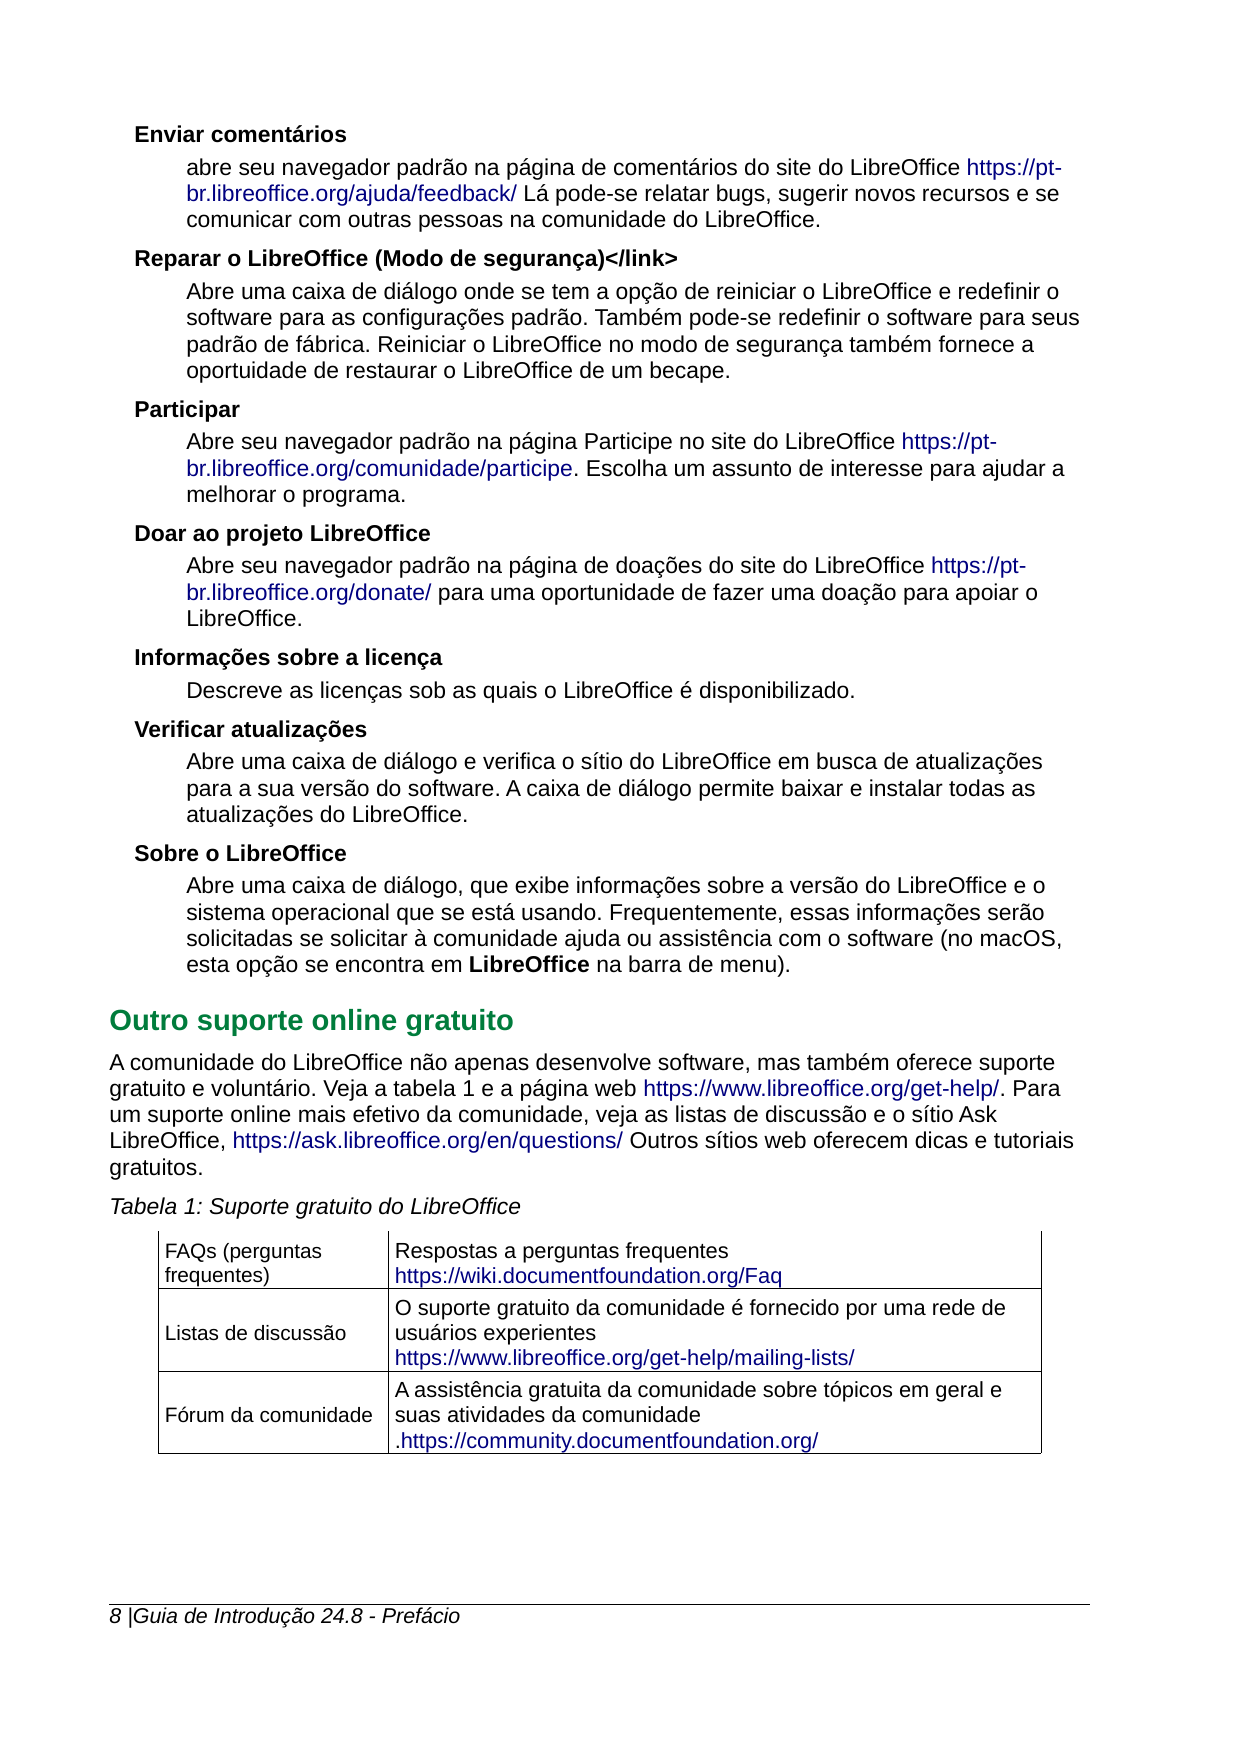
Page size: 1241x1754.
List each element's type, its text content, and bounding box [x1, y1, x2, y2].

table_header FAQs (perguntas frequentes) [159, 1231, 388, 1288]
table_cell Listas de discussão [159, 1289, 388, 1371]
text Doar ao projeto LibreOffice [134, 520, 1090, 546]
text Informações sobre a licença [134, 644, 1090, 670]
text Verificar atualizações [134, 716, 1090, 742]
text Abre uma caixa de diálogo onde se tem a opção de reiniciar o LibreOffice e redefinir o software para as configurações padrão. Também pode-se redefinir o software para seus padrão de fábrica. Reiniciar o LibreOffice no modo de segurança também fornece a oportuidade de restaurar o LibreOffice de um becape. [186, 278, 1090, 383]
text Tabela 1: Suporte gratuito do LibreOffice [109, 1193, 1090, 1219]
text Abre seu navegador padrão na página de doações do site do LibreOffice https://pt-br.libreoffice.org/donate/ para uma oportunidade de fazer uma doação para apoiar o LibreOffice. [186, 552, 1090, 632]
text Participar [134, 396, 1090, 422]
text Enviar comentários [134, 121, 1090, 147]
text Reparar o LibreOffice (Modo de segurança)</link> [134, 245, 1090, 272]
table_cell A assistência gratuita da comunidade sobre tópicos em geral e suas atividades da comunidade .https://community.documentfoundation.org/ [389, 1372, 1041, 1453]
table_header Respostas a perguntas frequentes https://wiki.documentfoundation.org/Faq [389, 1231, 1041, 1288]
text abre seu navegador padrão na página de comentários do site do LibreOffice https://pt-br.libreoffice.org/ajuda/feedback/ Lá pode-se relatar bugs, sugerir novos recursos e se comunicar com outras pessoas na comunidade do LibreOffice. [186, 154, 1090, 233]
text Abre seu navegador padrão na página Participe no site do LibreOffice https://pt-br.libreoffice.org/comunidade/participe. Escolha um assunto de interesse para ajudar a melhorar o programa. [186, 428, 1090, 507]
table_cell O suporte gratuito da comunidade é fornecido por uma rede de usuários experientes https://www.libreoffice.org/get-help/mailing-lists/ [389, 1289, 1041, 1371]
text A comunidade do LibreOffice não apenas desenvolve software, mas também oferece suporte gratuito e voluntário. Veja a tabela 1 e a página web https://www.libreoffice.org/get-help/. Para um suporte online mais efetivo da comunidade, veja as listas de discussão e o sítio Ask LibreOffice, https://ask.libreoffice.org/en/questions/ Outros sítios web oferecem dicas e tutoriais gratuitos. [109, 1048, 1090, 1180]
subtitle Outro suporte online gratuito [109, 1002, 1090, 1036]
text Sobre o LibreOffice [134, 840, 1090, 866]
table_cell Fórum da comunidade [159, 1372, 388, 1453]
text Abre uma caixa de diálogo e verifica o sítio do LibreOffice em busca de atualizações para a sua versão do software. A caixa de diálogo permite baixar e instalar todas as atualizações do LibreOffice. [186, 748, 1090, 827]
text Abre uma caixa de diálogo, que exibe informações sobre a versão do LibreOffice e o sistema operacional que se está usando. Frequentemente, essas informações serão solicitadas se solicitar à comunidade ajuda ou assistência com o software (no macOS, esta opção se encontra em LibreOffice na barra de menu). [186, 872, 1090, 978]
text Descreve as licenças sob as quais o LibreOffice é disponibilizado. [186, 677, 1090, 703]
